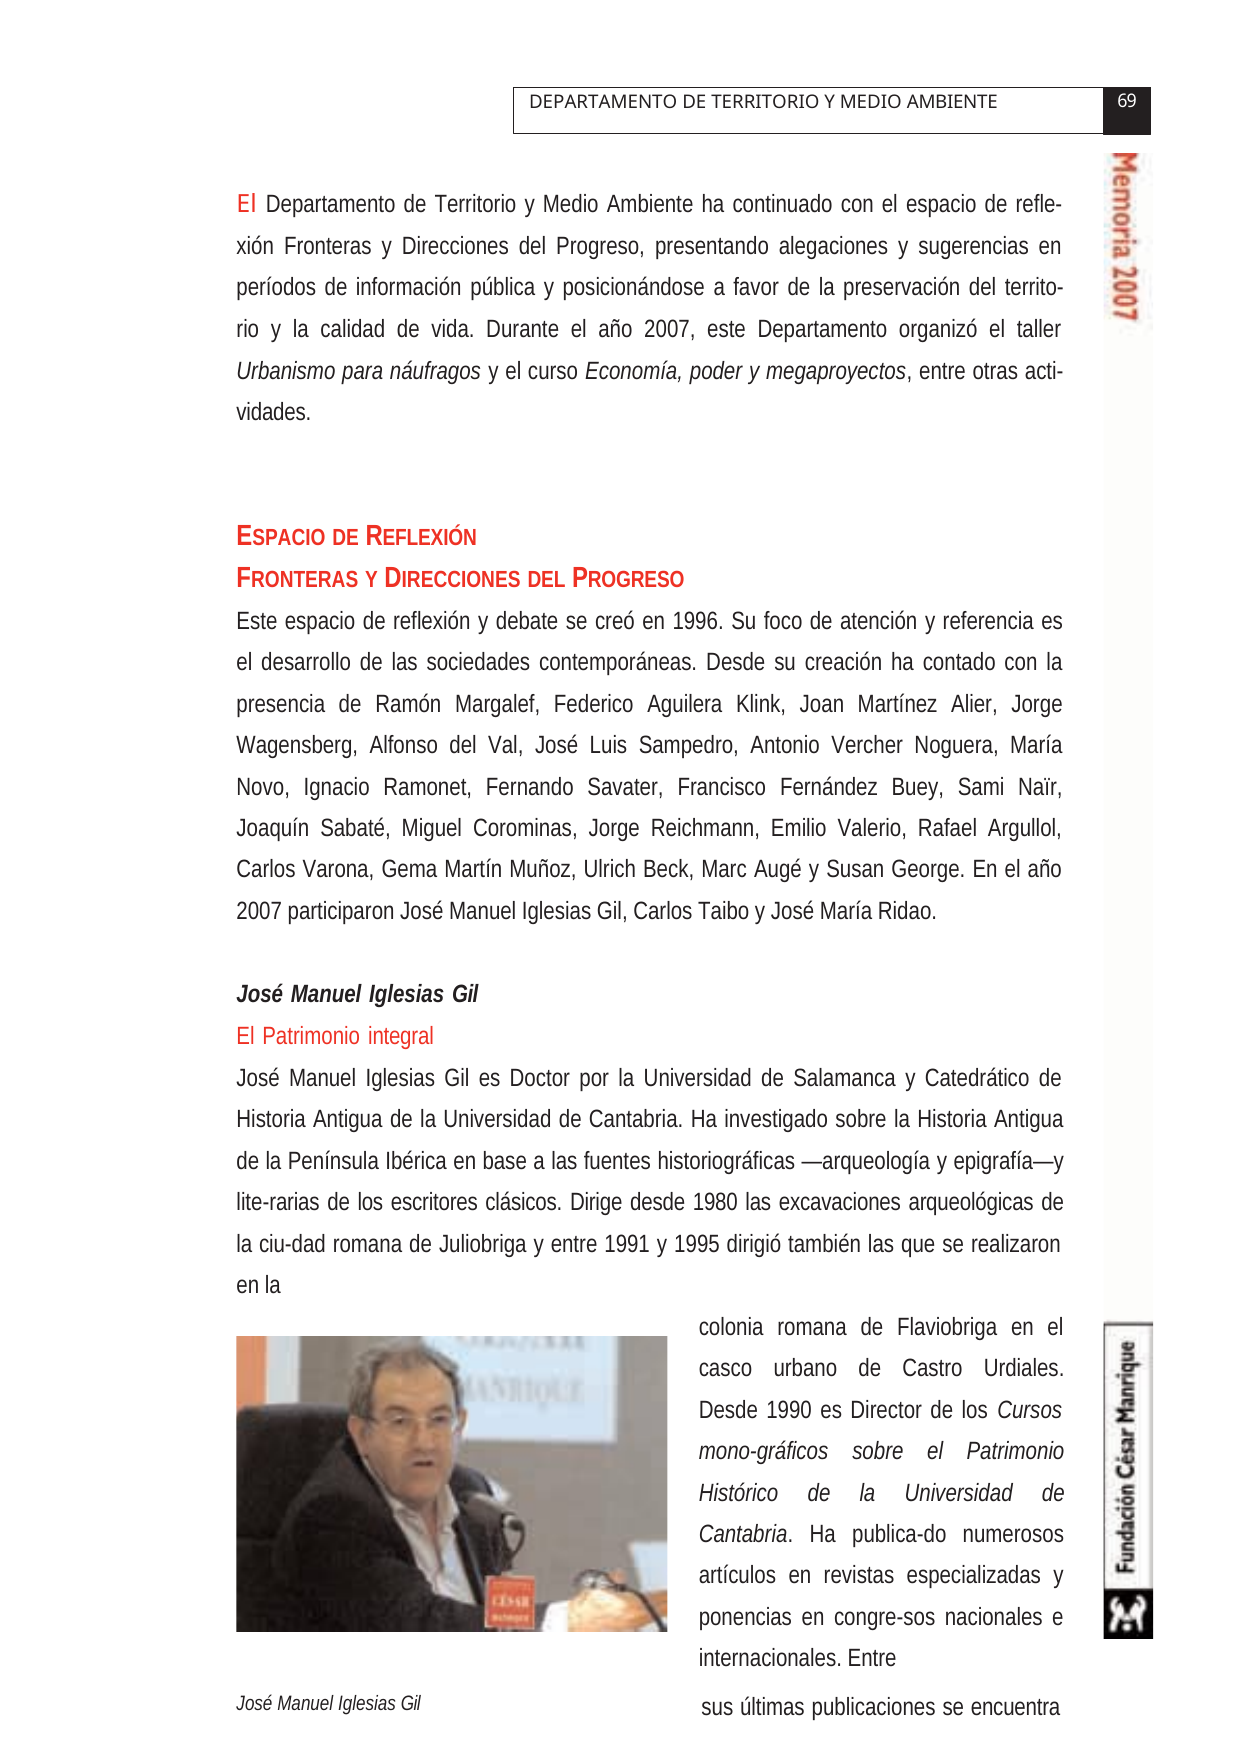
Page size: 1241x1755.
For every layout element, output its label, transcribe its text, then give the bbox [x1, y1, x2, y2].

text colonia romana de Flaviobriga en el casco urbano de Castro Urdiales. Desde 1990 es Director de los Cursos mono-gráficos sobre el Patrimonio Histórico de la Universidad de Cantabria. Ha publica-do numerosos artículos en revistas especializadas y ponencias en congre-sos nacionales e internacionales. Entre [698, 1312, 1064, 1672]
text Fronteras y Direcciones del Progreso [236, 560, 1103, 593]
text El Patrimonio integral [236, 1021, 1103, 1050]
text El Departamento de Territorio y Medio Ambiente ha continuado con el espacio de refle-xión Fronteras y Direcciones del Progreso, presentando alegaciones y sugerencias en períodos de información pública y posicionándose a favor de la preservación del territo-rio y la calidad de vida. Durante el año 2007, este Departamento organizó el taller Urbanismo para náufragos y el curso Economía, poder y megaproyectos, entre otras acti-vidades. [236, 179, 1064, 429]
text Este espacio de reflexión y debate se creó en 1996. Su foco de atención y referencia es el desarrollo de las sociedades contemporáneas. Desde su creación ha contado con la presencia de Ramón Margalef, Federico Aguilera Klink, Joan Martínez Alier, Jorge Wagensberg, Alfonso del Val, José Luis Sampedro, Antonio Vercher Noguera, María Novo, Ignacio Ramonet, Fernando Savater, Francisco Fernández Buey, Sami Naïr, Joaquín Sabaté, Miguel Corominas, Jorge Reichmann, Emilio Valerio, Rafael Argullol, Carlos Varona, Gema Martín Muñoz, Ulrich Beck, Marc Augé y Susan George. En el año 2007 participaron José Manuel Iglesias Gil, Carlos Taibo y José María Ridao. [236, 606, 1064, 924]
subtitle [1154, 518, 1167, 552]
subtitle Espacio de Reflexión [236, 518, 1103, 552]
text José Manuel Iglesias Gil [236, 1691, 427, 1715]
text sus últimas publicaciones se encuentra [701, 1692, 1167, 1721]
subtitle José Manuel Iglesias Gil [236, 979, 1103, 1008]
text José Manuel Iglesias Gil es Doctor por la Universidad de Salamanca y Catedrático de Historia Antigua de la Universidad de Cantabria. Ha investigado sobre la Historia Antigua de la Península Ibérica en base a las fuentes historiográficas —arqueología y epigrafía—y lite-rarias de los escritores clásicos. Dirige desde 1980 las excavaciones arqueológicas de la ciu-dad romana de Juliobriga y entre 1991 y 1995 dirigió también las que se realizaron en la [236, 1063, 1064, 1299]
